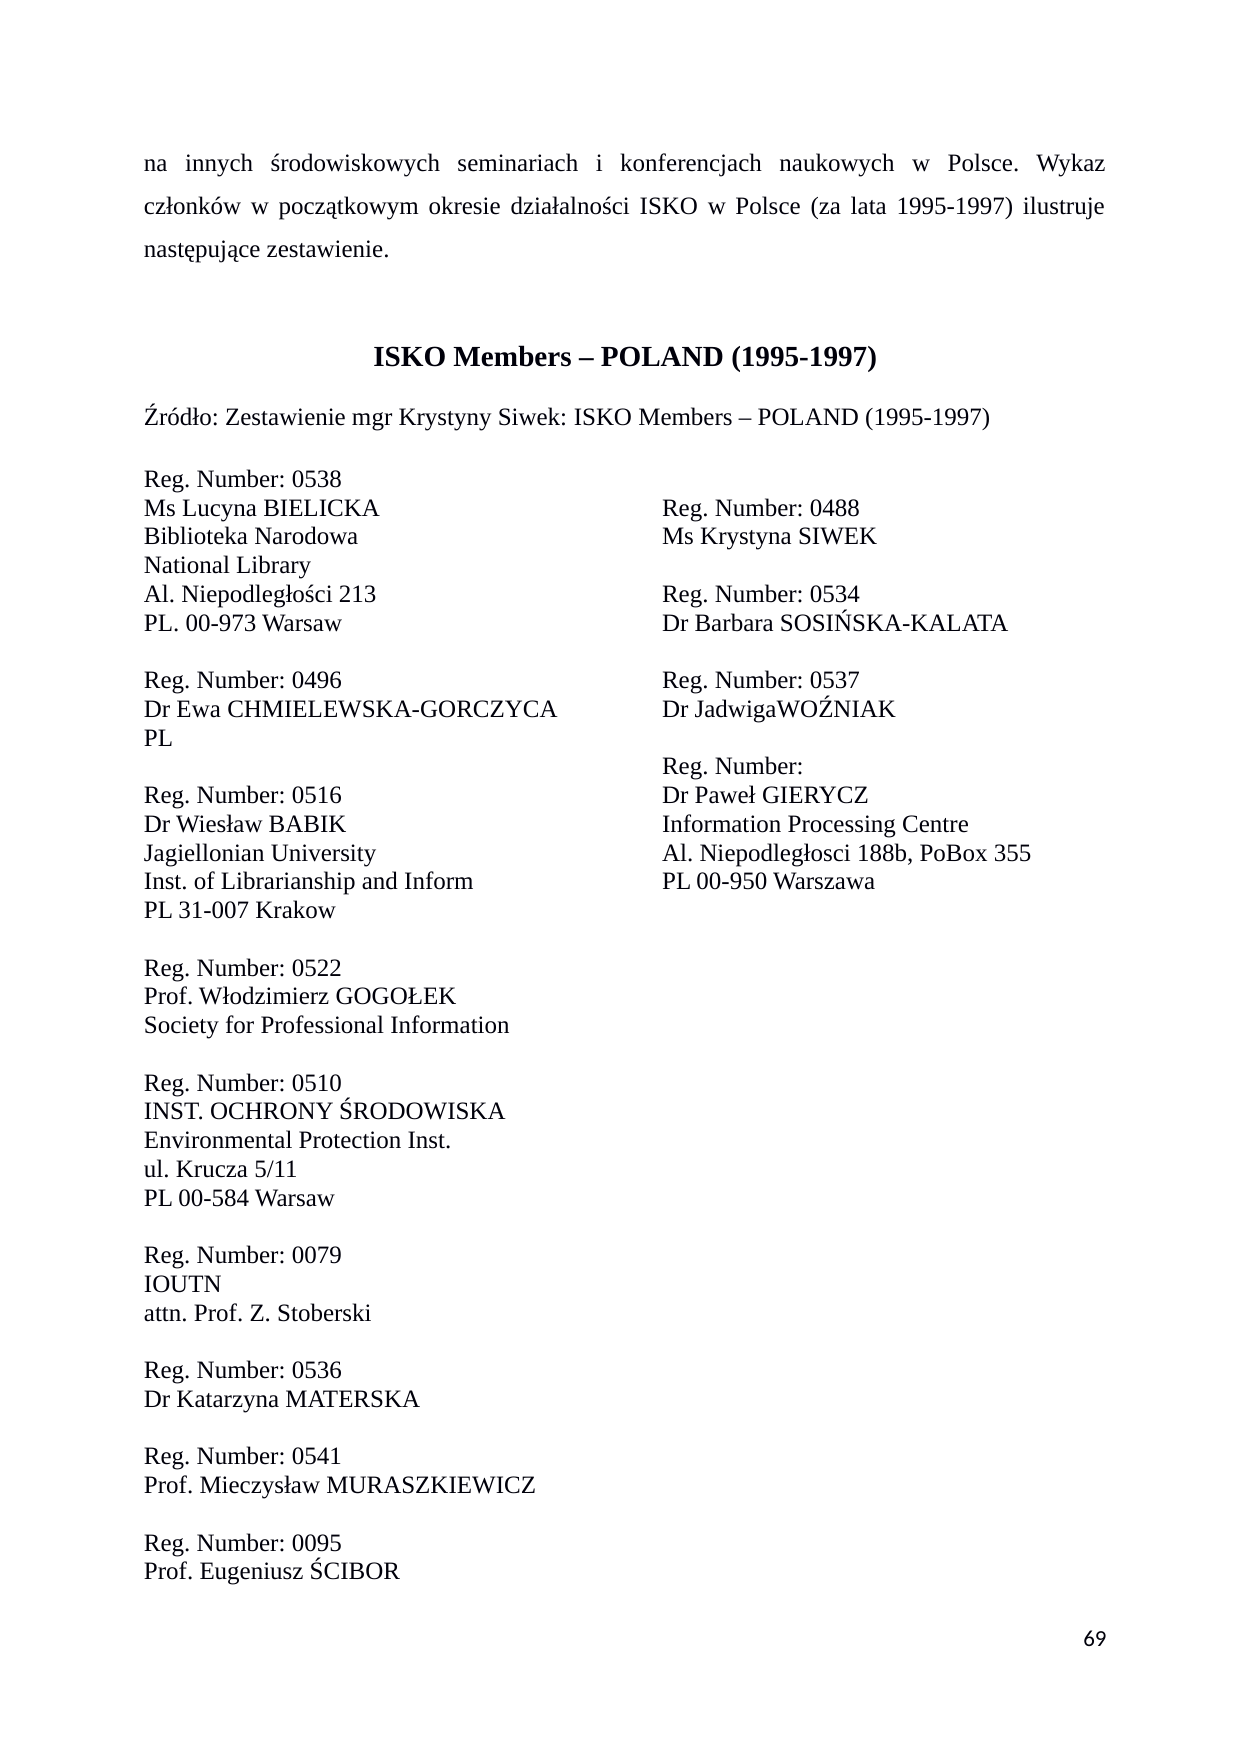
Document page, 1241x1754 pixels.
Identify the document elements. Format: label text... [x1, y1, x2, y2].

text Reg. Number: 0538 [144, 464, 588, 493]
text Dr JadwigaWOŹNIAK [662, 694, 1106, 723]
text ISKO Members – POLAND (1995-1997) [144, 339, 1106, 373]
text PL. 00-973 Warsaw [144, 608, 588, 636]
text Ms Krystyna SIWEK [662, 521, 1106, 550]
text Prof. Włodzimierz GOGOŁEK [144, 981, 588, 1010]
text Źródło: Zestawienie mgr Krystyny Siwek: ISKO Members – POLAND (1995-1997) [144, 402, 1106, 430]
text PL 00-584 Warsaw [144, 1183, 588, 1211]
text Reg. Number: 0516 [144, 780, 588, 809]
text PL 00-950 Warszawa [662, 866, 1106, 895]
text Reg. Number: 0541 [144, 1441, 588, 1470]
text Reg. Number: 0496 [144, 665, 588, 694]
text Inst. of Librarianship and Inform [144, 866, 588, 895]
text Society for Professional Information [144, 1010, 588, 1039]
text ul. Krucza 5/11 [144, 1154, 588, 1183]
text INST. OCHRONY ŚRODOWISKA [144, 1096, 588, 1125]
text Prof. Mieczysław MURASZKIEWICZ [144, 1470, 588, 1499]
text Ms Lucyna BIELICKA [144, 493, 588, 521]
text attn. Prof. Z. Stoberski [144, 1298, 588, 1326]
text Information Processing Centre [662, 809, 1106, 838]
text PL [144, 723, 588, 751]
text PL 31-007 Krakow [144, 895, 588, 924]
text National Library [144, 550, 588, 579]
text Reg. Number: 0522 [144, 953, 588, 981]
text Dr Barbara SOSIŃSKA-KALATA [662, 608, 1106, 636]
text Reg. Number: [662, 751, 1106, 780]
text na innych środowiskowych seminariach i konferencjach naukowych w Polsce. Wykaz członków w początkowym okresie działalności ISKO w Polsce (za lata 1995-1997) ilustruje następujące zestawienie. [144, 148, 1106, 263]
text Reg. Number: 0536 [144, 1355, 588, 1384]
text Dr Wiesław BABIK [144, 809, 588, 838]
text Biblioteka Narodowa [144, 521, 588, 550]
text Reg. Number: 0095 [144, 1528, 588, 1556]
text Al. Niepodległości 213 [144, 579, 588, 608]
text Prof. Eugeniusz ŚCIBOR [144, 1556, 588, 1585]
text Reg. Number: 0510 [144, 1068, 588, 1096]
text Reg. Number: 0488 [662, 493, 1106, 521]
text Reg. Number: 0534 [662, 579, 1106, 608]
text Environmental Protection Inst. [144, 1125, 588, 1154]
text Al. Niepodległosci 188b, PoBox 355 [662, 838, 1106, 866]
text Reg. Number: 0079 [144, 1240, 588, 1269]
text Dr Ewa CHMIELEWSKA-GORCZYCA [144, 694, 588, 723]
text Jagiellonian University [144, 838, 588, 866]
text Dr Katarzyna MATERSKA [144, 1384, 588, 1413]
text Reg. Number: 0537 [662, 665, 1106, 694]
text IOUTN [144, 1269, 588, 1298]
text Dr Paweł GIERYCZ [662, 780, 1106, 809]
